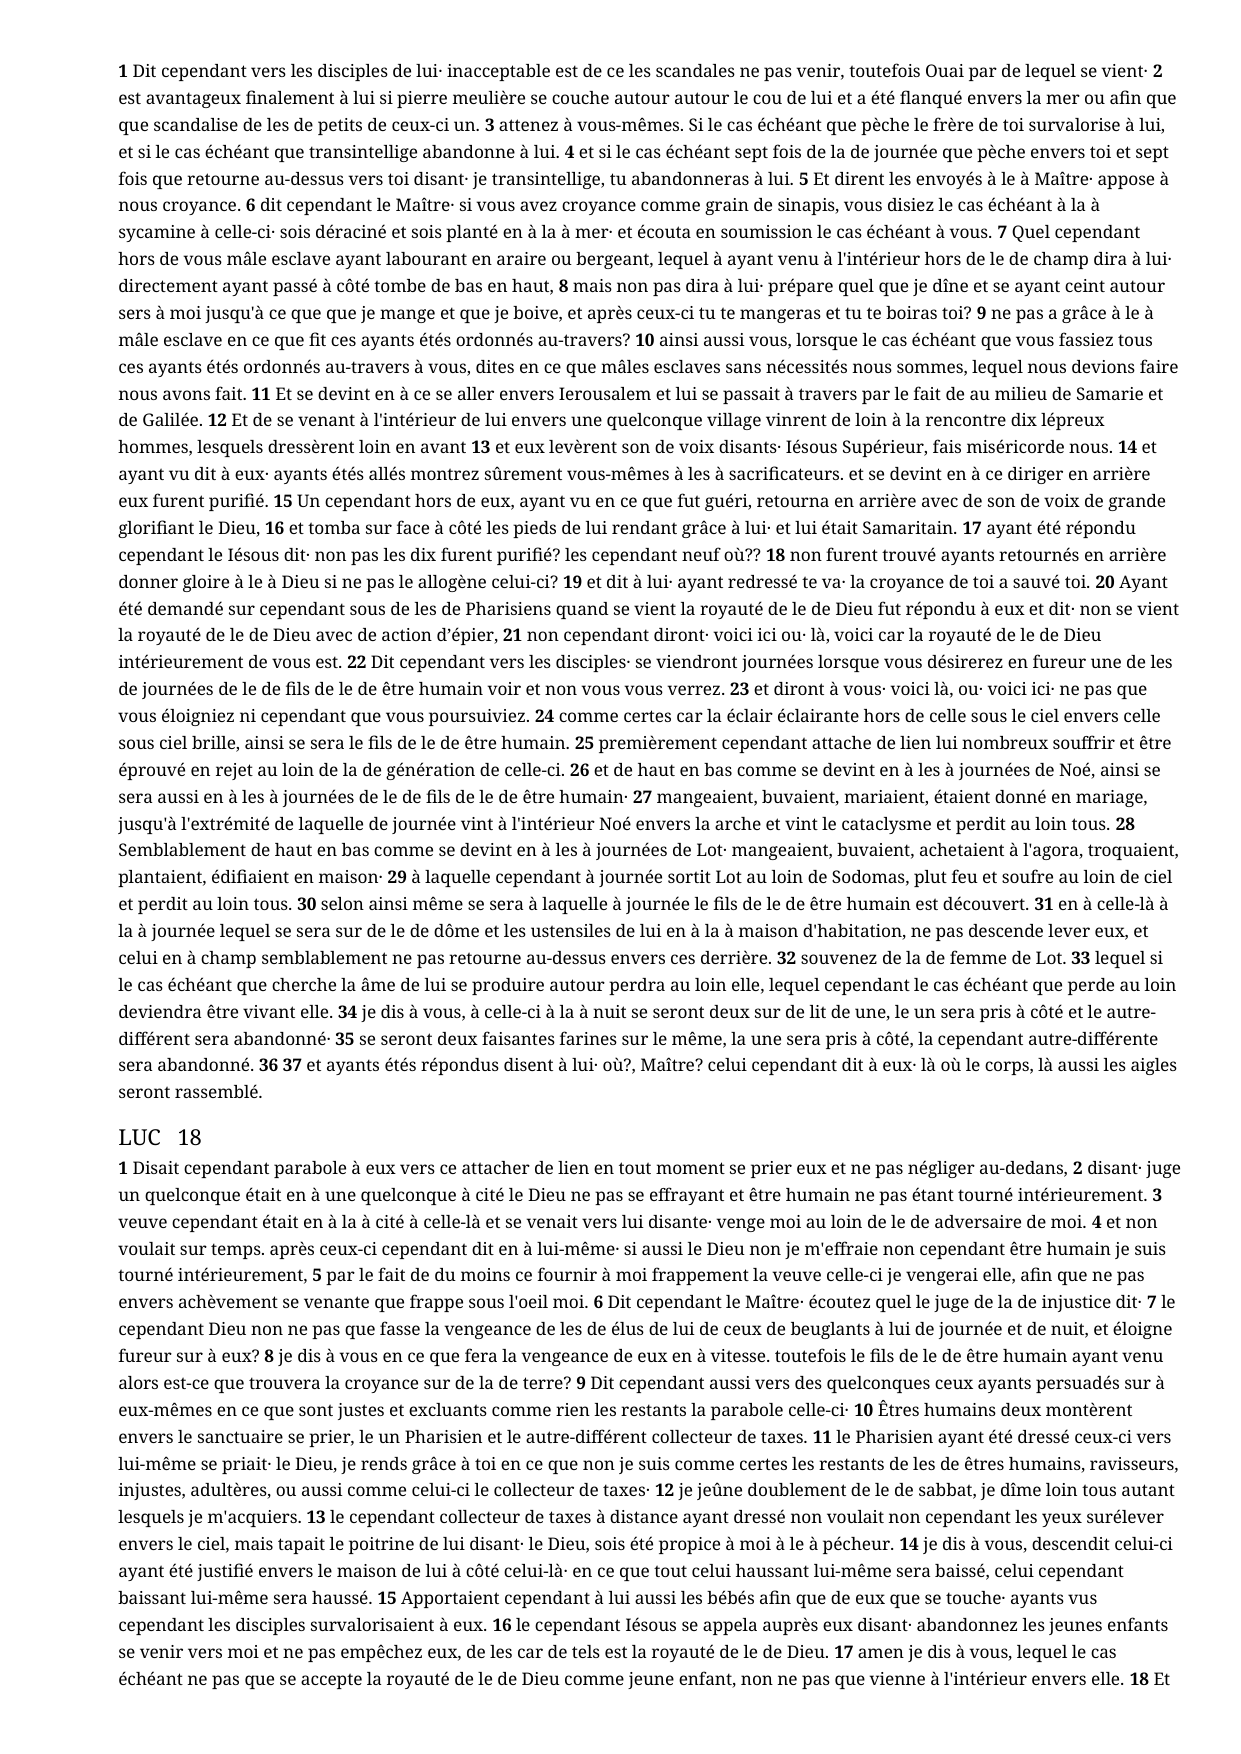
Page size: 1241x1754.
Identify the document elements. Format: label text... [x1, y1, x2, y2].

text LUC 18 [118, 1122, 1181, 1152]
text 1 Disait cependant parabole à eux vers ce attacher de lien en tout moment se prier eux et ne pas négliger au-dedans, 2 disant· juge un quelconque était en à une quelconque à cité le Dieu ne pas se effrayant et être humain ne pas étant tourné intérieurement. 3 veuve cependant était en à la à cité à celle-là et se venait vers lui disante· venge moi au loin de le de adversaire de moi. 4 et non voulait sur temps. après ceux-ci cependant dit en à lui-même· si aussi le Dieu non je m'effraie non cependant être humain je suis tourné intérieurement, 5 par le fait de du moins ce fournir à moi frappement la veuve celle-ci je vengerai elle, afin que ne pas envers achèvement se venante que frappe sous l'oeil moi. 6 Dit cependant le Maître· écoutez quel le juge de la de injustice dit· 7 le cependant Dieu non ne pas que fasse la vengeance de les de élus de lui de ceux de beuglants à lui de journée et de nuit, et éloigne fureur sur à eux? 8 je dis à vous en ce que fera la vengeance de eux en à vitesse. toutefois le fils de le de être humain ayant venu alors est-ce que trouvera la croyance sur de la de terre? 9 Dit cependant aussi vers des quelconques ceux ayants persuadés sur à eux-mêmes en ce que sont justes et excluants comme rien les restants la parabole celle-ci· 10 Êtres humains deux montèrent envers le sanctuaire se prier, le un Pharisien et le autre-différent collecteur de taxes. 11 le Pharisien ayant été dressé ceux-ci vers lui-même se priait· le Dieu, je rends grâce à toi en ce que non je suis comme certes les restants de les de êtres humains, ravisseurs, injustes, adultères, ou aussi comme celui-ci le collecteur de taxes· 12 je jeûne doublement de le de sabbat, je dîme loin tous autant lesquels je m'acquiers. 13 le cependant collecteur de taxes à distance ayant dressé non voulait non cependant les yeux surélever envers le ciel, mais tapait le poitrine de lui disant· le Dieu, sois été propice à moi à le à pécheur. 14 je dis à vous, descendit celui-ci ayant été justifié envers le maison de lui à côté celui-là· en ce que tout celui haussant lui-même sera baissé, celui cependant baissant lui-même sera haussé. 15 Apportaient cependant à lui aussi les bébés afin que de eux que se touche· ayants vus cependant les disciples survalorisaient à eux. 16 le cependant Iésous se appela auprès eux disant· abandonnez les jeunes enfants se venir vers moi et ne pas empêchez eux, de les car de tels est la royauté de le de Dieu. 17 amen je dis à vous, lequel le cas échéant ne pas que se accepte la royauté de le de Dieu comme jeune enfant, non ne pas que vienne à l'intérieur envers elle. 18 Et [118, 1156, 1181, 1690]
text 1 Dit cependant vers les disciples de lui· inacceptable est de ce les scandales ne pas venir, toutefois Ouai par de lequel se vient· 2 est avantageux finalement à lui si pierre meulière se couche autour autour le cou de lui et a été flanqué envers la mer ou afin que que scandalise de les de petits de ceux-ci un. 3 attenez à vous-mêmes. Si le cas échéant que pèche le frère de toi survalorise à lui, et si le cas échéant que transintellige abandonne à lui. 4 et si le cas échéant sept fois de la de journée que pèche envers toi et sept fois que retourne au-dessus vers toi disant· je transintellige, tu abandonneras à lui. 5 Et dirent les envoyés à le à Maître· appose à nous croyance. 6 dit cependant le Maître· si vous avez croyance comme grain de sinapis, vous disiez le cas échéant à la à sycamine à celle-ci· sois déraciné et sois planté en à la à mer· et écouta en soumission le cas échéant à vous. 7 Quel cependant hors de vous mâle esclave ayant labourant en araire ou bergeant, lequel à ayant venu à l'intérieur hors de le de champ dira à lui· directement ayant passé à côté tombe de bas en haut, 8 mais non pas dira à lui· prépare quel que je dîne et se ayant ceint autour sers à moi jusqu'à ce que que je mange et que je boive, et après ceux-ci tu te mangeras et tu te boiras toi? 9 ne pas a grâce à le à mâle esclave en ce que fit ces ayants étés ordonnés au-travers? 10 ainsi aussi vous, lorsque le cas échéant que vous fassiez tous ces ayants étés ordonnés au-travers à vous, dites en ce que mâles esclaves sans nécessités nous sommes, lequel nous devions faire nous avons fait. 11 Et se devint en à ce se aller envers Ierousalem et lui se passait à travers par le fait de au milieu de Samarie et de Galilée. 12 Et de se venant à l'intérieur de lui envers une quelconque village vinrent de loin à la rencontre dix lépreux hommes, lesquels dressèrent loin en avant 13 et eux levèrent son de voix disants· Iésous Supérieur, fais miséricorde nous. 14 et ayant vu dit à eux· ayants étés allés montrez sûrement vous-mêmes à les à sacrificateurs. et se devint en à ce diriger en arrière eux furent purifié. 15 Un cependant hors de eux, ayant vu en ce que fut guéri, retourna en arrière avec de son de voix de grande glorifiant le Dieu, 16 et tomba sur face à côté les pieds de lui rendant grâce à lui· et lui était Samaritain. 17 ayant été répondu cependant le Iésous dit· non pas les dix furent purifié? les cependant neuf où?? 18 non furent trouvé ayants retournés en arrière donner gloire à le à Dieu si ne pas le allogène celui-ci? 19 et dit à lui· ayant redressé te va· la croyance de toi a sauvé toi. 20 Ayant été demandé sur cependant sous de les de Pharisiens quand se vient la royauté de le de Dieu fut répondu à eux et dit· non se vient la royauté de le de Dieu avec de action d’épier, 21 non cependant diront· voici ici ou· là, voici car la royauté de le de Dieu intérieurement de vous est. 22 Dit cependant vers les disciples· se viendront journées lorsque vous désirerez en fureur une de les de journées de le de fils de le de être humain voir et non vous vous verrez. 23 et diront à vous· voici là, ou· voici ici· ne pas que vous éloigniez ni cependant que vous poursuiviez. 24 comme certes car la éclair éclairante hors de celle sous le ciel envers celle sous ciel brille, ainsi se sera le fils de le de être humain. 25 premièrement cependant attache de lien lui nombreux souffrir et être éprouvé en rejet au loin de la de génération de celle-ci. 26 et de haut en bas comme se devint en à les à journées de Noé, ainsi se sera aussi en à les à journées de le de fils de le de être humain· 27 mangeaient, buvaient, mariaient, étaient donné en mariage, jusqu'à l'extrémité de laquelle de journée vint à l'intérieur Noé envers la arche et vint le cataclysme et perdit au loin tous. 28 Semblablement de haut en bas comme se devint en à les à journées de Lot· mangeaient, buvaient, achetaient à l'agora, troquaient, plantaient, édifiaient en maison· 29 à laquelle cependant à journée sortit Lot au loin de Sodomas, plut feu et soufre au loin de ciel et perdit au loin tous. 30 selon ainsi même se sera à laquelle à journée le fils de le de être humain est découvert. 31 en à celle-là à la à journée lequel se sera sur de le de dôme et les ustensiles de lui en à la à maison d'habitation, ne pas descende lever eux, et celui en à champ semblablement ne pas retourne au-dessus envers ces derrière. 32 souvenez de la de femme de Lot. 33 lequel si le cas échéant que cherche la âme de lui se produire autour perdra au loin elle, lequel cependant le cas échéant que perde au loin deviendra être vivant elle. 34 je dis à vous, à celle-ci à la à nuit se seront deux sur de lit de une, le un sera pris à côté et le autre-différent sera abandonné· 35 se seront deux faisantes farines sur le même, la une sera pris à côté, la cependant autre-différente sera abandonné. 36 37 et ayants étés répondus disent à lui· où?, Maître? celui cependant dit à eux· là où le corps, là aussi les aigles seront rassemblé. [118, 59, 1181, 1104]
